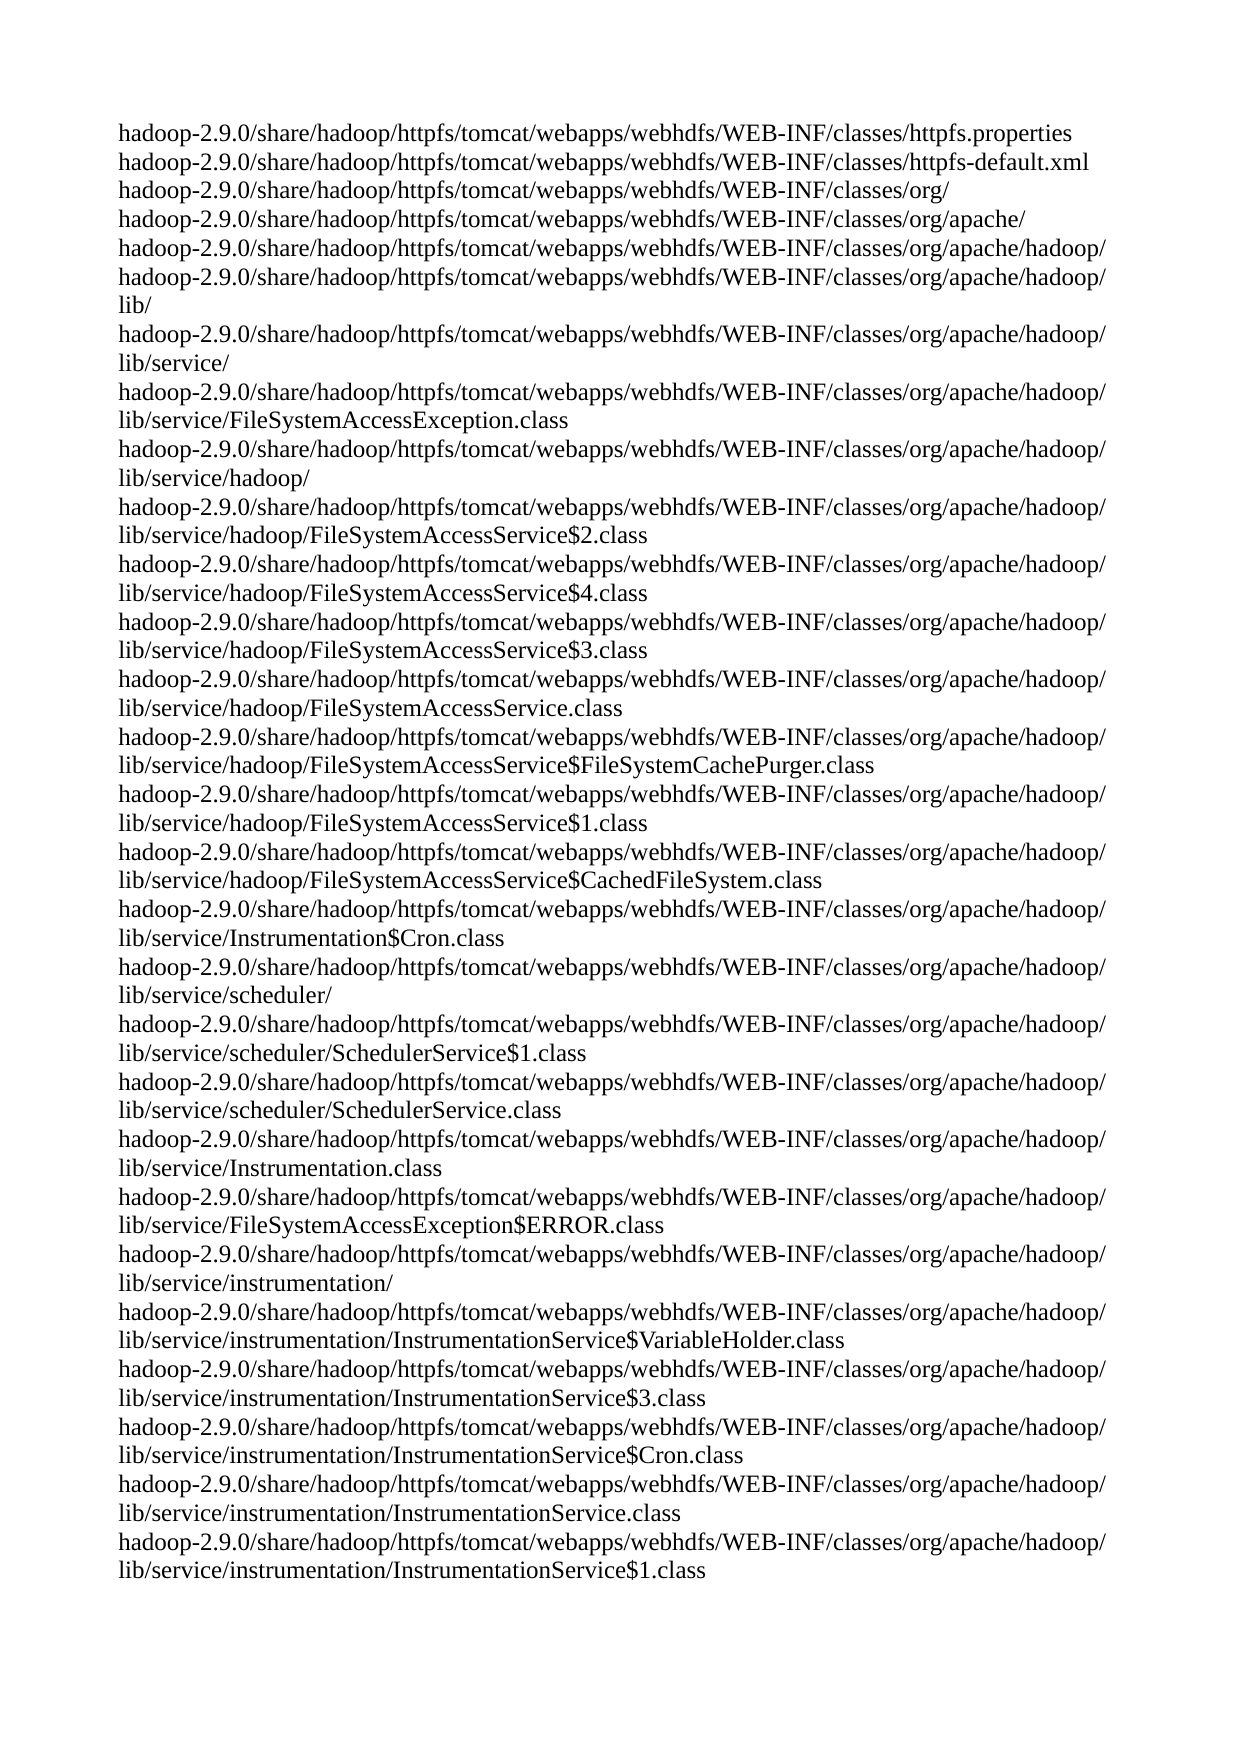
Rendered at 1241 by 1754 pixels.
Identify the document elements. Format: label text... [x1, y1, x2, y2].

text hadoop-2.9.0/share/hadoop/httpfs/tomcat/webapps/webhdfs/WEB-INF/classes/org/apache/hadoop/lib/service/instrumentation/InstrumentationService$VariableHolder.class [118, 1297, 1122, 1354]
text hadoop-2.9.0/share/hadoop/httpfs/tomcat/webapps/webhdfs/WEB-INF/classes/org/apache/hadoop/lib/service/ [118, 319, 1122, 377]
text hadoop-2.9.0/share/hadoop/httpfs/tomcat/webapps/webhdfs/WEB-INF/classes/org/apache/hadoop/lib/ [118, 262, 1122, 319]
text hadoop-2.9.0/share/hadoop/httpfs/tomcat/webapps/webhdfs/WEB-INF/classes/org/apache/hadoop/lib/service/instrumentation/ [118, 1239, 1122, 1297]
text hadoop-2.9.0/share/hadoop/httpfs/tomcat/webapps/webhdfs/WEB-INF/classes/org/apache/hadoop/lib/service/Instrumentation.class [118, 1124, 1122, 1182]
text hadoop-2.9.0/share/hadoop/httpfs/tomcat/webapps/webhdfs/WEB-INF/classes/org/apache/hadoop/lib/service/instrumentation/InstrumentationService$1.class [118, 1527, 1122, 1584]
text hadoop-2.9.0/share/hadoop/httpfs/tomcat/webapps/webhdfs/WEB-INF/classes/org/apache/hadoop/lib/service/hadoop/FileSystemAccessService$CachedFileSystem.class [118, 837, 1122, 894]
text hadoop-2.9.0/share/hadoop/httpfs/tomcat/webapps/webhdfs/WEB-INF/classes/org/apache/hadoop/lib/service/FileSystemAccessException.class [118, 377, 1122, 434]
text hadoop-2.9.0/share/hadoop/httpfs/tomcat/webapps/webhdfs/WEB-INF/classes/org/apache/hadoop/lib/service/hadoop/ [118, 434, 1122, 492]
text hadoop-2.9.0/share/hadoop/httpfs/tomcat/webapps/webhdfs/WEB-INF/classes/org/apache/hadoop/ [118, 233, 1122, 262]
text hadoop-2.9.0/share/hadoop/httpfs/tomcat/webapps/webhdfs/WEB-INF/classes/httpfs-default.xml [118, 147, 1122, 176]
text hadoop-2.9.0/share/hadoop/httpfs/tomcat/webapps/webhdfs/WEB-INF/classes/org/apache/ [118, 204, 1122, 233]
text hadoop-2.9.0/share/hadoop/httpfs/tomcat/webapps/webhdfs/WEB-INF/classes/org/apache/hadoop/lib/service/Instrumentation$Cron.class [118, 894, 1122, 952]
text hadoop-2.9.0/share/hadoop/httpfs/tomcat/webapps/webhdfs/WEB-INF/classes/httpfs.properties [118, 118, 1122, 147]
text hadoop-2.9.0/share/hadoop/httpfs/tomcat/webapps/webhdfs/WEB-INF/classes/org/apache/hadoop/lib/service/instrumentation/InstrumentationService.class [118, 1469, 1122, 1527]
text hadoop-2.9.0/share/hadoop/httpfs/tomcat/webapps/webhdfs/WEB-INF/classes/org/apache/hadoop/lib/service/scheduler/SchedulerService$1.class [118, 1009, 1122, 1067]
text hadoop-2.9.0/share/hadoop/httpfs/tomcat/webapps/webhdfs/WEB-INF/classes/org/apache/hadoop/lib/service/hadoop/FileSystemAccessService$FileSystemCachePurger.class [118, 722, 1122, 779]
text hadoop-2.9.0/share/hadoop/httpfs/tomcat/webapps/webhdfs/WEB-INF/classes/org/apache/hadoop/lib/service/hadoop/FileSystemAccessService$3.class [118, 607, 1122, 664]
text hadoop-2.9.0/share/hadoop/httpfs/tomcat/webapps/webhdfs/WEB-INF/classes/org/apache/hadoop/lib/service/hadoop/FileSystemAccessService$1.class [118, 779, 1122, 837]
text hadoop-2.9.0/share/hadoop/httpfs/tomcat/webapps/webhdfs/WEB-INF/classes/org/apache/hadoop/lib/service/scheduler/SchedulerService.class [118, 1067, 1122, 1124]
text hadoop-2.9.0/share/hadoop/httpfs/tomcat/webapps/webhdfs/WEB-INF/classes/org/apache/hadoop/lib/service/hadoop/FileSystemAccessService$2.class [118, 492, 1122, 549]
text hadoop-2.9.0/share/hadoop/httpfs/tomcat/webapps/webhdfs/WEB-INF/classes/org/ [118, 176, 1122, 204]
text hadoop-2.9.0/share/hadoop/httpfs/tomcat/webapps/webhdfs/WEB-INF/classes/org/apache/hadoop/lib/service/instrumentation/InstrumentationService$3.class [118, 1354, 1122, 1412]
text hadoop-2.9.0/share/hadoop/httpfs/tomcat/webapps/webhdfs/WEB-INF/classes/org/apache/hadoop/lib/service/hadoop/FileSystemAccessService.class [118, 664, 1122, 722]
text hadoop-2.9.0/share/hadoop/httpfs/tomcat/webapps/webhdfs/WEB-INF/classes/org/apache/hadoop/lib/service/FileSystemAccessException$ERROR.class [118, 1182, 1122, 1239]
text hadoop-2.9.0/share/hadoop/httpfs/tomcat/webapps/webhdfs/WEB-INF/classes/org/apache/hadoop/lib/service/instrumentation/InstrumentationService$Cron.class [118, 1412, 1122, 1469]
text hadoop-2.9.0/share/hadoop/httpfs/tomcat/webapps/webhdfs/WEB-INF/classes/org/apache/hadoop/lib/service/scheduler/ [118, 952, 1122, 1009]
text hadoop-2.9.0/share/hadoop/httpfs/tomcat/webapps/webhdfs/WEB-INF/classes/org/apache/hadoop/lib/service/hadoop/FileSystemAccessService$4.class [118, 549, 1122, 607]
